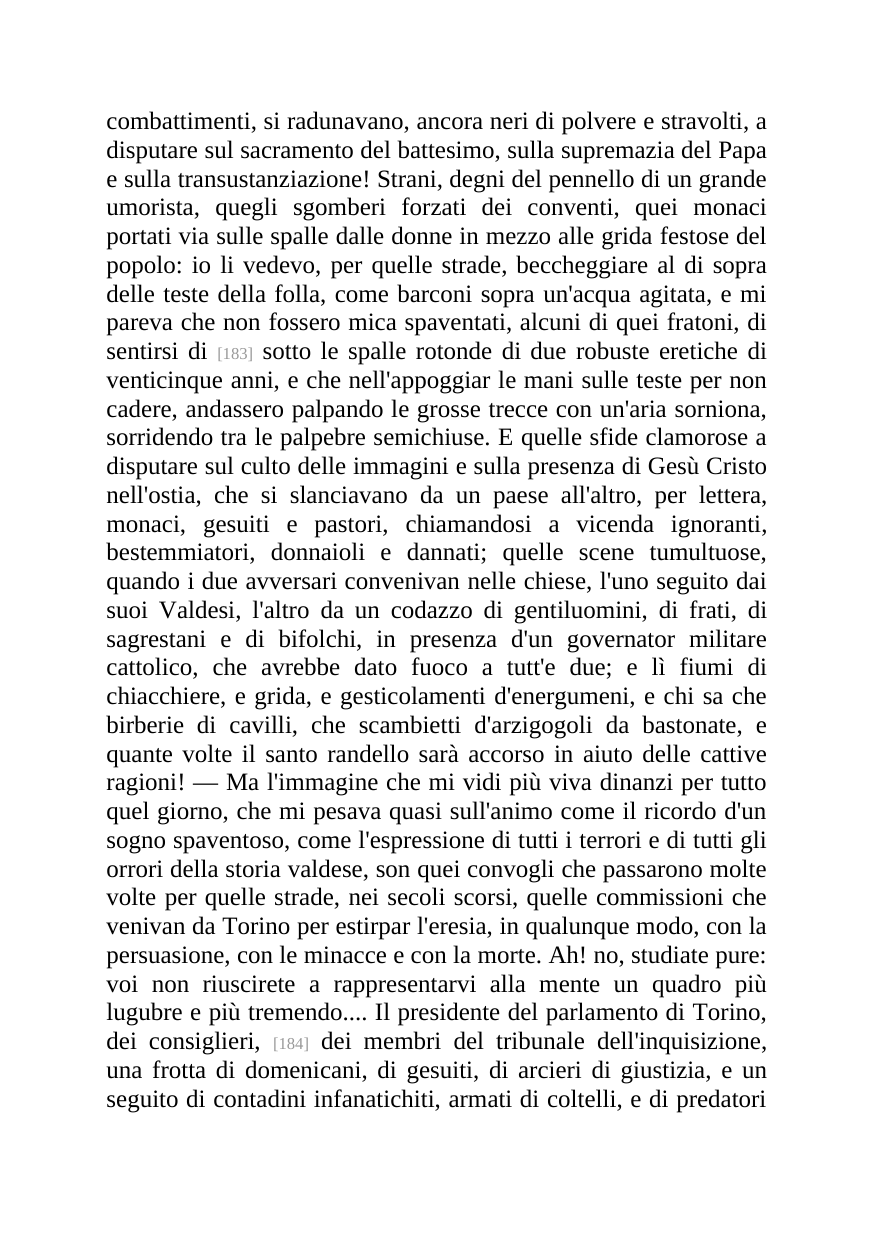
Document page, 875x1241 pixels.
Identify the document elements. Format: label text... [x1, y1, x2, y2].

text combattimenti, si radunavano, ancora neri di polvere e stravolti, a disputare sul sacramento del battesimo, sulla supremazia del Papa e sulla transustanziazione! Strani, degni del pennello di un grande umorista, quegli sgomberi forzati dei conventi, quei monaci portati via sulle spalle dalle donne in mezzo alle grida festose del popolo: io li vedevo, per quelle strade, beccheggiare al di sopra delle teste della folla, come barconi sopra un'acqua agitata, e mi pareva che non fossero mica spaventati, alcuni di quei fratoni, di sentirsi di [183] sotto le spalle rotonde di due robuste eretiche di venticinque anni, e che nell'appoggiar le mani sulle teste per non cadere, andassero palpando le grosse trecce con un'aria sorniona, sorridendo tra le palpebre semichiuse. E quelle sfide clamorose a disputare sul culto delle immagini e sulla presenza di Gesù Cristo nell'ostia, che si slanciavano da un paese all'altro, per lettera, monaci, gesuiti e pastori, chiamandosi a vicenda ignoranti, bestemmiatori, donnaioli e dannati; quelle scene tumultuose, quando i due avversari convenivan nelle chiese, l'uno seguito dai suoi Valdesi, l'altro da un codazzo di gentiluomini, di frati, di sagrestani e di bifolchi, in presenza d'un governator militare cattolico, che avrebbe dato fuoco a tutt'e due; e lì fiumi di chiacchiere, e grida, e gesticolamenti d'energumeni, e chi sa che birberie di cavilli, che scambietti d'arzigogoli da bastonate, e quante volte il santo randello sarà accorso in aiuto delle cattive ragioni! — Ma l'immagine che mi vidi più viva dinanzi per tutto quel giorno, che mi pesava quasi sull'animo come il ricordo d'un sogno spaventoso, come l'espressione di tutti i terrori e di tutti gli orrori della storia valdese, son quei convogli che passarono molte volte per quelle strade, nei secoli scorsi, quelle commissioni che venivan da Torino per estirpar l'eresia, in qualunque modo, con la persuasione, con le minacce e con la morte. Ah! no, studiate pure: voi non riuscirete a rappresentarvi alla mente un quadro più lugubre e più tremendo.... Il presidente del parlamento di Torino, dei consiglieri, [184] dei membri del tribunale dell'inquisizione, una frotta di domenicani, di gesuiti, di arcieri di giustizia, e un seguito di contadini infanatichiti, armati di coltelli, e di predatori [106, 106, 768, 1112]
